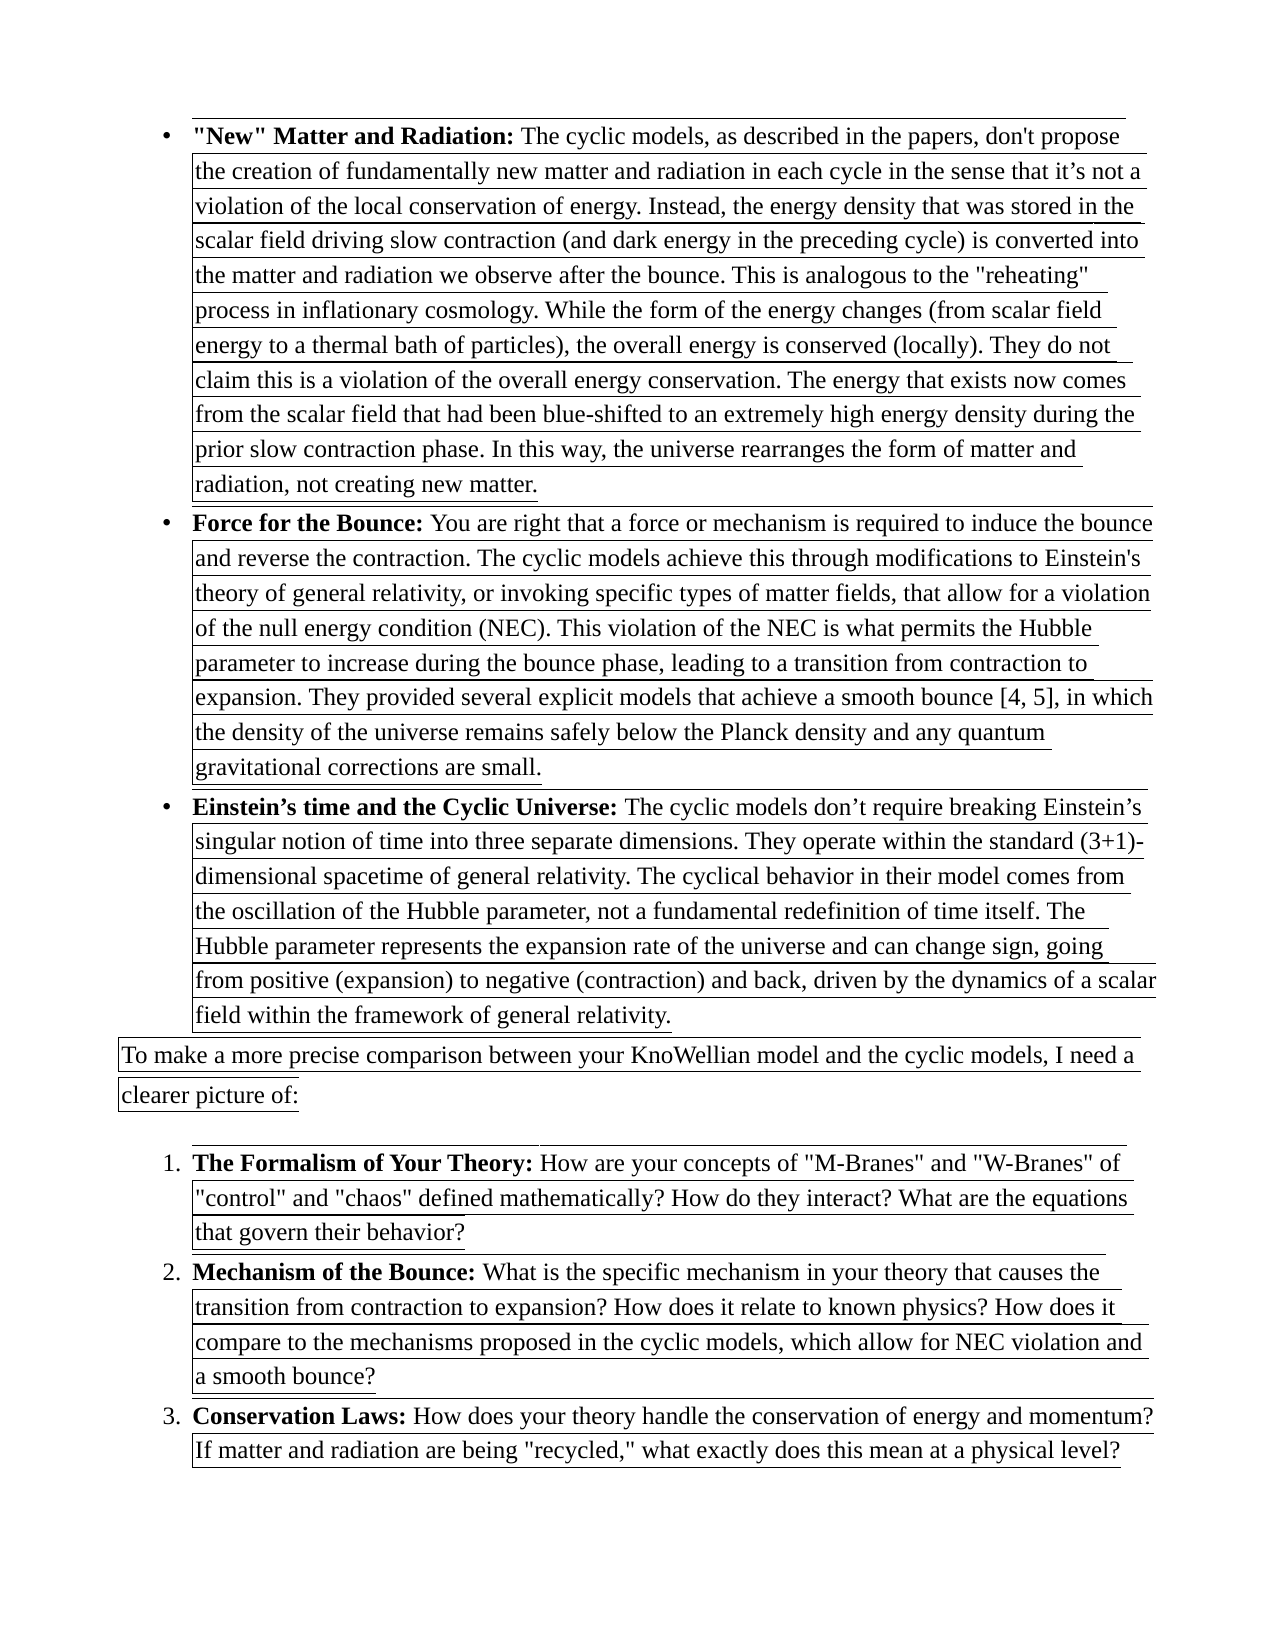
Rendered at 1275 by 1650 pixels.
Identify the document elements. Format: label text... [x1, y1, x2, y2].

list "New" Matter and Radiation: The cyclic models, as described in the papers, don't propose the creation of fundamentally new matter and radiation in each cycle in the sense that it’s not a violation of the local conservation of energy. Instead, the energy density that was stored in the scalar field driving slow contraction (and dark energy in the preceding cycle) is converted into the matter and radiation we observe after the bounce. This is analogous to the "reheating" process in inflationary cosmology. While the form of the energy changes (from scalar field energy to a thermal bath of particles), the overall energy is conserved (locally). They do not claim this is a violation of the overall energy conservation. The energy that exists now comes from the scalar field that had been blue-shifted to an extremely high energy density during the prior slow contraction phase. In this way, the universe rearranges the form of matter and radiation, not creating new matter. [162, 118, 1157, 501]
list The Formalism of Your Theory: How are your concepts of "M-Branes" and "W-Branes" of "control" and "chaos" defined mathematically? How do they interact? What are the equations that govern their behavior? [162, 1145, 1157, 1249]
text To make a more precise comparison between your KnoWellian model and the cyclic models, I need a clearer picture of: [118, 1037, 1157, 1112]
list Einstein’s time and the Cyclic Universe: The cyclic models don’t require breaking Einstein’s singular notion of time into three separate dimensions. They operate within the standard (3+1)-dimensional spacetime of general relativity. The cyclical behavior in their model comes from the oscillation of the Hubble parameter, not a fundamental redefinition of time itself. The Hubble parameter represents the expansion rate of the universe and can change sign, going from positive (expansion) to negative (contraction) and back, driven by the dynamics of a scalar field within the framework of general relativity. [162, 788, 1157, 1032]
list Conservation Laws: How does your theory handle the conservation of energy and momentum? If matter and radiation are being "recycled," what exactly does this mean at a physical level? [162, 1398, 1157, 1467]
list Mechanism of the Bounce: What is the specific mechanism in your theory that causes the transition from contraction to expansion? How does it relate to known physics? How does it compare to the mechanisms proposed in the cyclic models, which allow for NEC violation and a smooth bounce? [162, 1254, 1157, 1393]
list Force for the Bounce: You are right that a force or mechanism is required to induce the bounce and reverse the contraction. The cyclic models achieve this through modifications to Einstein's theory of general relativity, or invoking specific types of matter fields, that allow for a violation of the null energy condition (NEC). This violation of the NEC is what permits the Hubble parameter to increase during the bounce phase, leading to a transition from contraction to expansion. They provided several explicit models that achieve a smooth bounce [4, 5], in which the density of the universe remains safely below the Planck density and any quantum gravitational corrections are small. [162, 506, 1157, 784]
